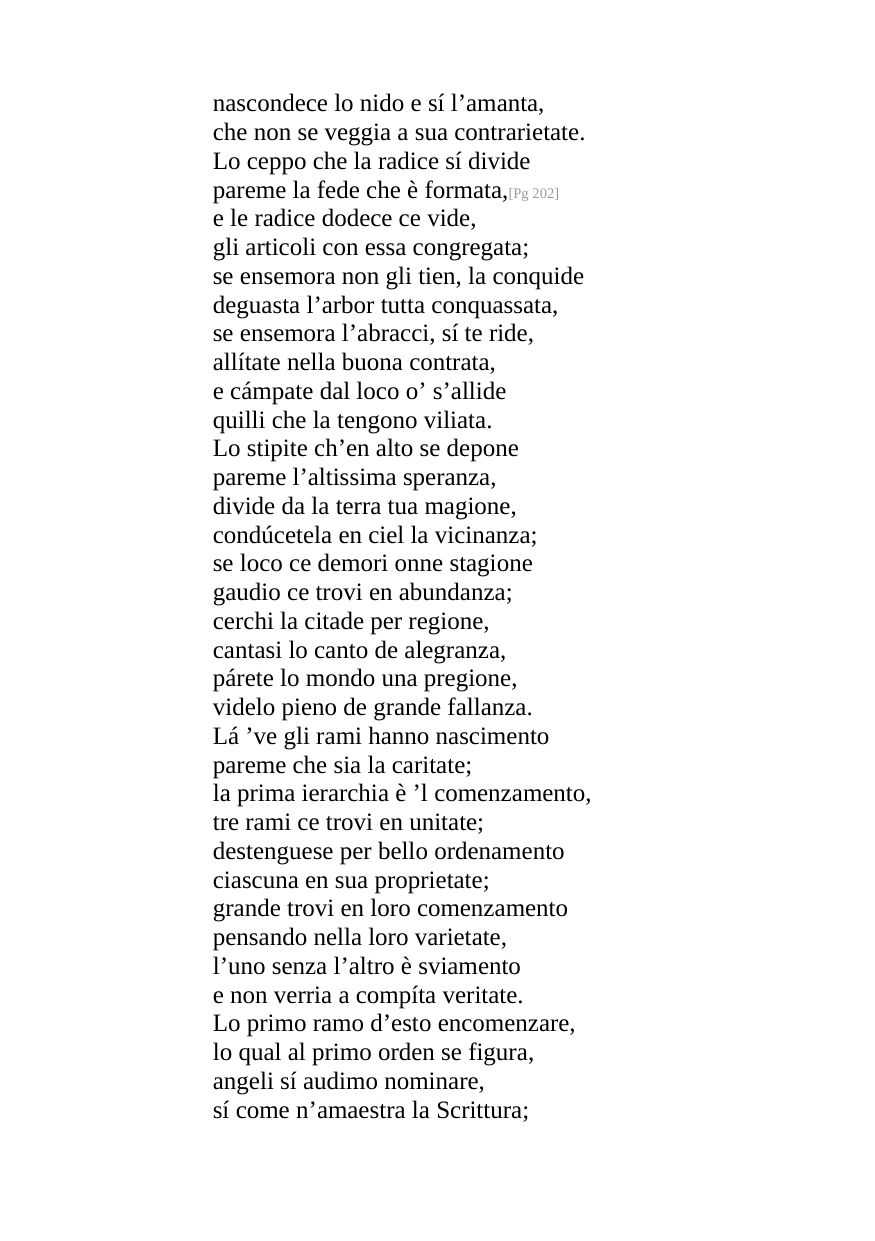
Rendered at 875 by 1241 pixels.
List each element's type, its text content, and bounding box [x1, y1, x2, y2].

text Lo primo ramo d’esto encomenzare, lo qual al primo orden se figura, angeli sí audimo nominare, sí come n’amaestra la Scrittura; [213, 1008, 779, 1123]
text Lo ceppo che la radice sí divide pareme la fede che è formata,[Pg 202] e le radice dodece ce vide, gli articoli con essa congregata; se ensemora non gli tien, la conquide deguasta l’arbor tutta conquassata, se ensemora l’abracci, sí te ride, allítate nella buona contrata, e cámpate dal loco o’ s’allide quilli che la tengono viliata. [213, 146, 779, 433]
text Lá ’ve gli rami hanno nascimento pareme che sia la caritate; la prima ierarchia è ’l comenzamento, tre rami ce trovi en unitate; destenguese per bello ordenamento ciascuna en sua proprietate; grande trovi en loro comenzamento pensando nella loro varietate, l’uno senza l’altro è sviamento e non verria a compíta veritate. [213, 721, 779, 1008]
text nascondece lo nido e sí l’amanta, che non se veggia a sua contrarietate. [213, 88, 779, 146]
text Lo stipite ch’en alto se depone pareme l’altissima speranza, divide da la terra tua magione, condúcetela en ciel la vicinanza; se loco ce demori onne stagione gaudio ce trovi en abundanza; cerchi la citade per regione, cantasi lo canto de alegranza, párete lo mondo una pregione, videlo pieno de grande fallanza. [213, 433, 779, 721]
